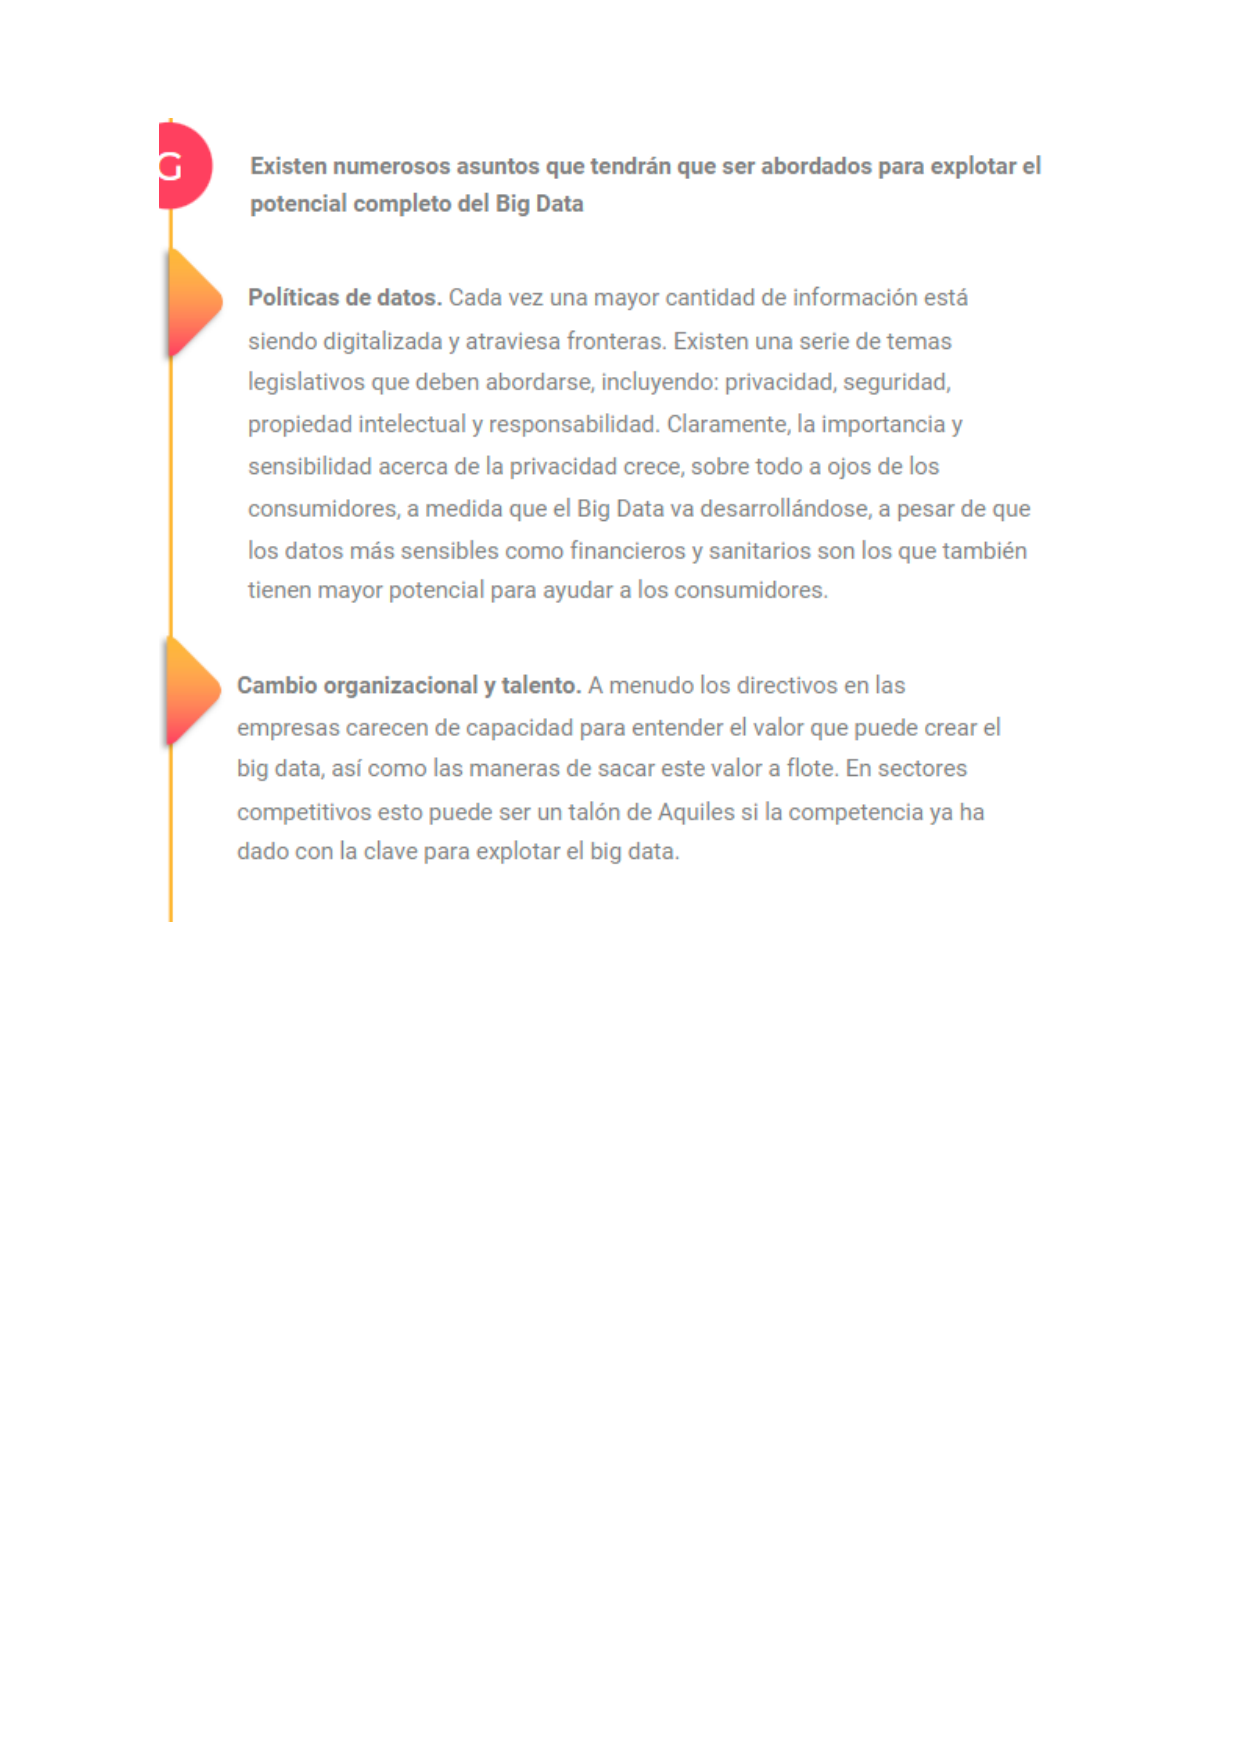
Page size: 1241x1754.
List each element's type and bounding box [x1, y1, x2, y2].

picture [159, 118, 1082, 922]
